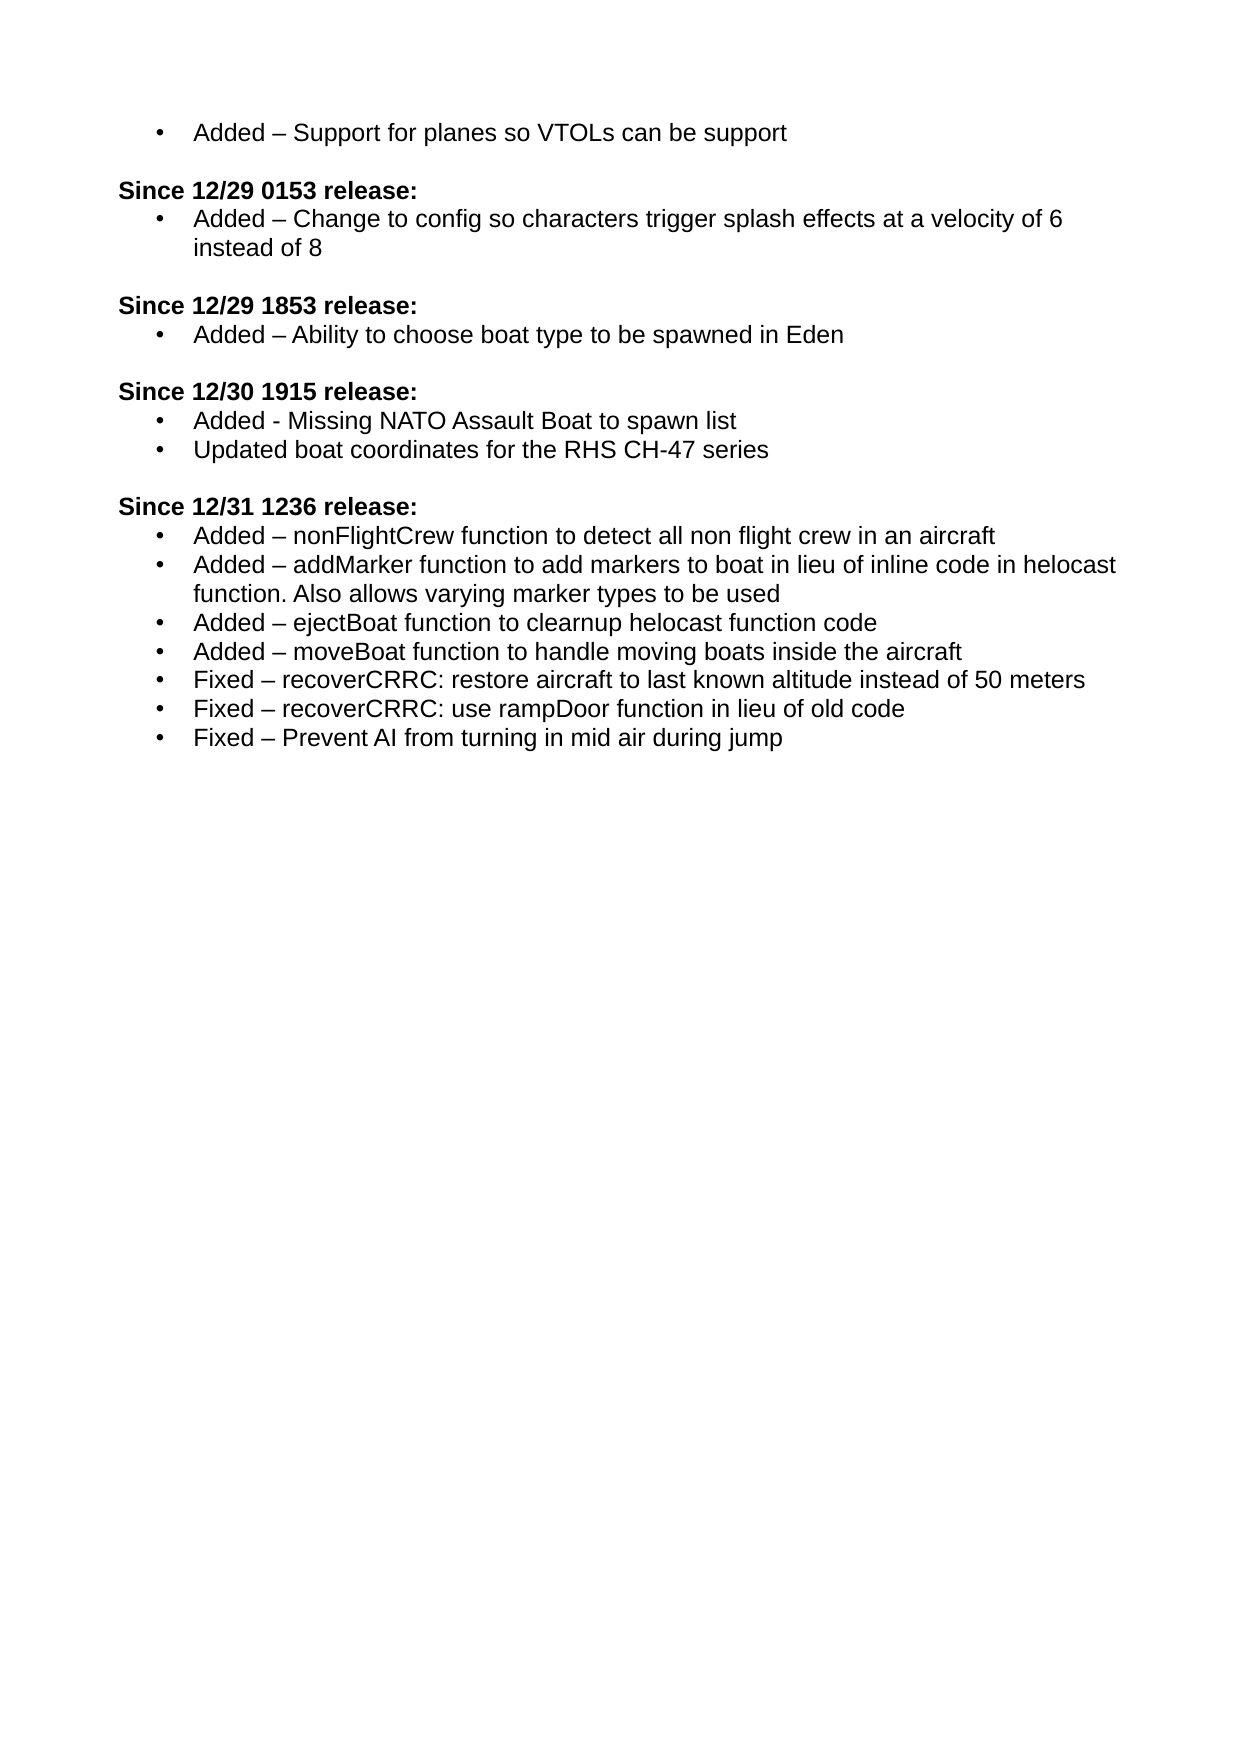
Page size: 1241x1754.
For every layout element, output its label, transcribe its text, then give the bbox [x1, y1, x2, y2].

list Added – Ability to choose boat type to be spawned in Eden [156, 319, 1122, 348]
list Added - Missing NATO Assault Boat to spawn list [156, 406, 1122, 435]
text Since 12/29 1853 release: [118, 291, 1122, 319]
list Added – nonFlightCrew function to detect all non flight crew in an aircraft [156, 521, 1122, 550]
list Fixed – Prevent AI from turning in mid air during jump [156, 723, 1122, 752]
list Added – Support for planes so VTOLs can be support [156, 118, 1122, 147]
list Added – addMarker function to add markers to boat in lieu of inline code in helocast function. Also allows varying marker types to be used [156, 550, 1122, 608]
list Added – moveBoat function to handle moving boats inside the aircraft [156, 636, 1122, 665]
text Since 12/30 1915 release: [118, 377, 1122, 406]
list Fixed – recoverCRRC: use rampDoor function in lieu of old code [156, 694, 1122, 723]
text Since 12/31 1236 release: [118, 492, 1122, 521]
list Updated boat coordinates for the RHS CH-47 series [156, 435, 1122, 464]
list Fixed – recoverCRRC: restore aircraft to last known altitude instead of 50 meters [156, 665, 1122, 694]
list Added – Change to config so characters trigger splash effects at a velocity of 6 instead of 8 [156, 204, 1122, 262]
text Since 12/29 0153 release: [118, 176, 1122, 204]
list Added – ejectBoat function to clearnup helocast function code [156, 608, 1122, 636]
